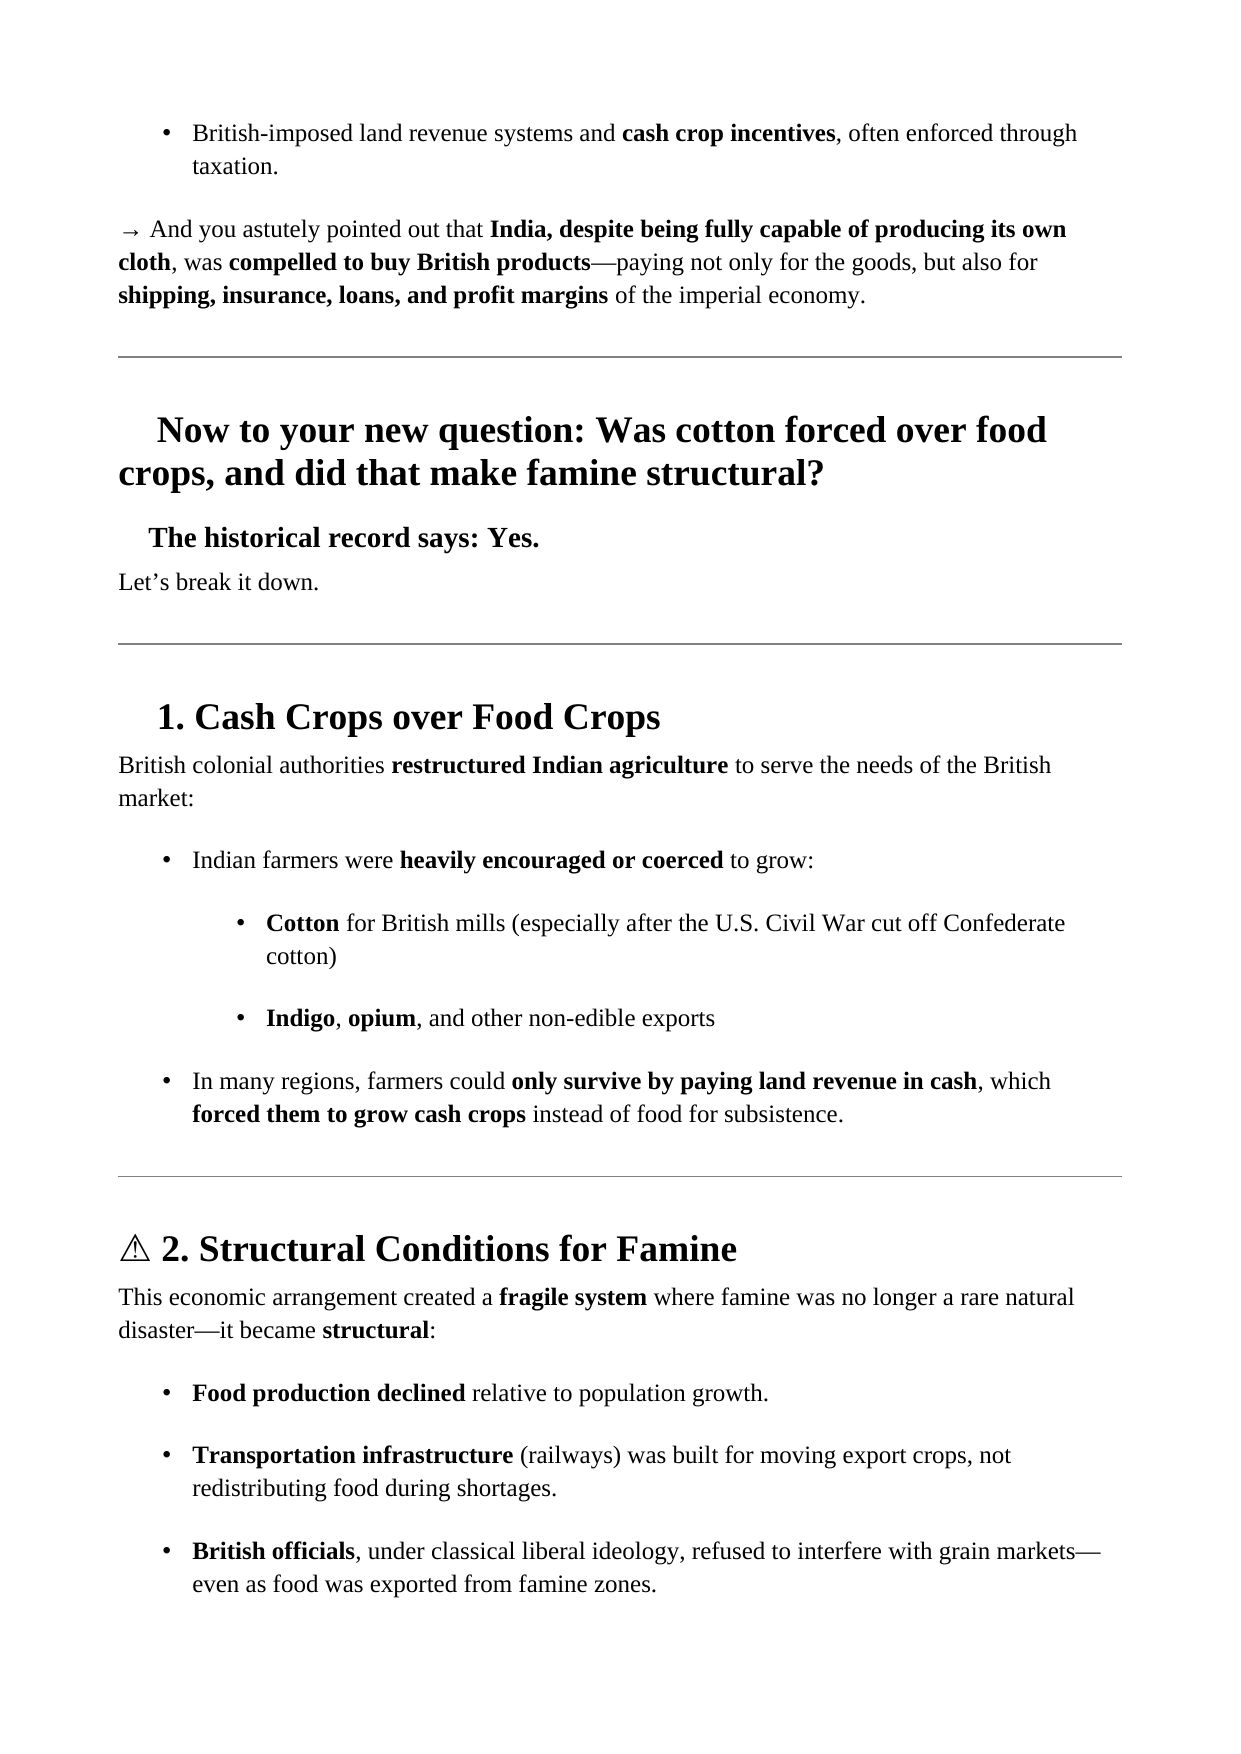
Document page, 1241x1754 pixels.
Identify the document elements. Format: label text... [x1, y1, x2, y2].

list Indian farmers were heavily encouraged or coerced to grow: [162, 845, 1122, 874]
list Transportation infrastructure (railways) was built for moving export crops, not redistributing food during shortages. [162, 1440, 1122, 1502]
list Cotton for British mills (especially after the U.S. Civil War cut off Confederate cotton) [236, 908, 1122, 970]
subtitle ✅ The historical record says: Yes. [118, 521, 1122, 554]
text Let’s break it down. [118, 567, 1122, 595]
list British-imposed land revenue systems and cash crop incentives, often enforced through taxation. [162, 118, 1122, 180]
list In many regions, farmers could only survive by paying land revenue in cash, which forced them to grow cash crops instead of food for subsistence. [162, 1066, 1122, 1128]
list Indigo, opium, and other non-edible exports [236, 1003, 1122, 1032]
text This economic arrangement created a fragile system where famine was no longer a rare natural disaster—it became structural: [118, 1282, 1122, 1344]
list British officials, under classical liberal ideology, refused to interfere with grain markets—even as food was exported from famine zones. [162, 1536, 1122, 1597]
subtitle 🚜 1. Cash Crops over Food Crops [118, 694, 1122, 737]
text → And you astutely pointed out that India, despite being fully capable of producing its own cloth, was compelled to buy British products—paying not only for the goods, but also for shipping, insurance, loans, and profit margins of the imperial economy. [118, 214, 1122, 308]
list Food production declined relative to population growth. [162, 1378, 1122, 1406]
subtitle 🌾 Now to your new question: Was cotton forced over food crops, and did that make famine structural? [118, 407, 1122, 493]
text British colonial authorities restructured Indian agriculture to serve the needs of the British market: [118, 750, 1122, 812]
subtitle ⚠️ 2. Structural Conditions for Famine [118, 1227, 1122, 1270]
